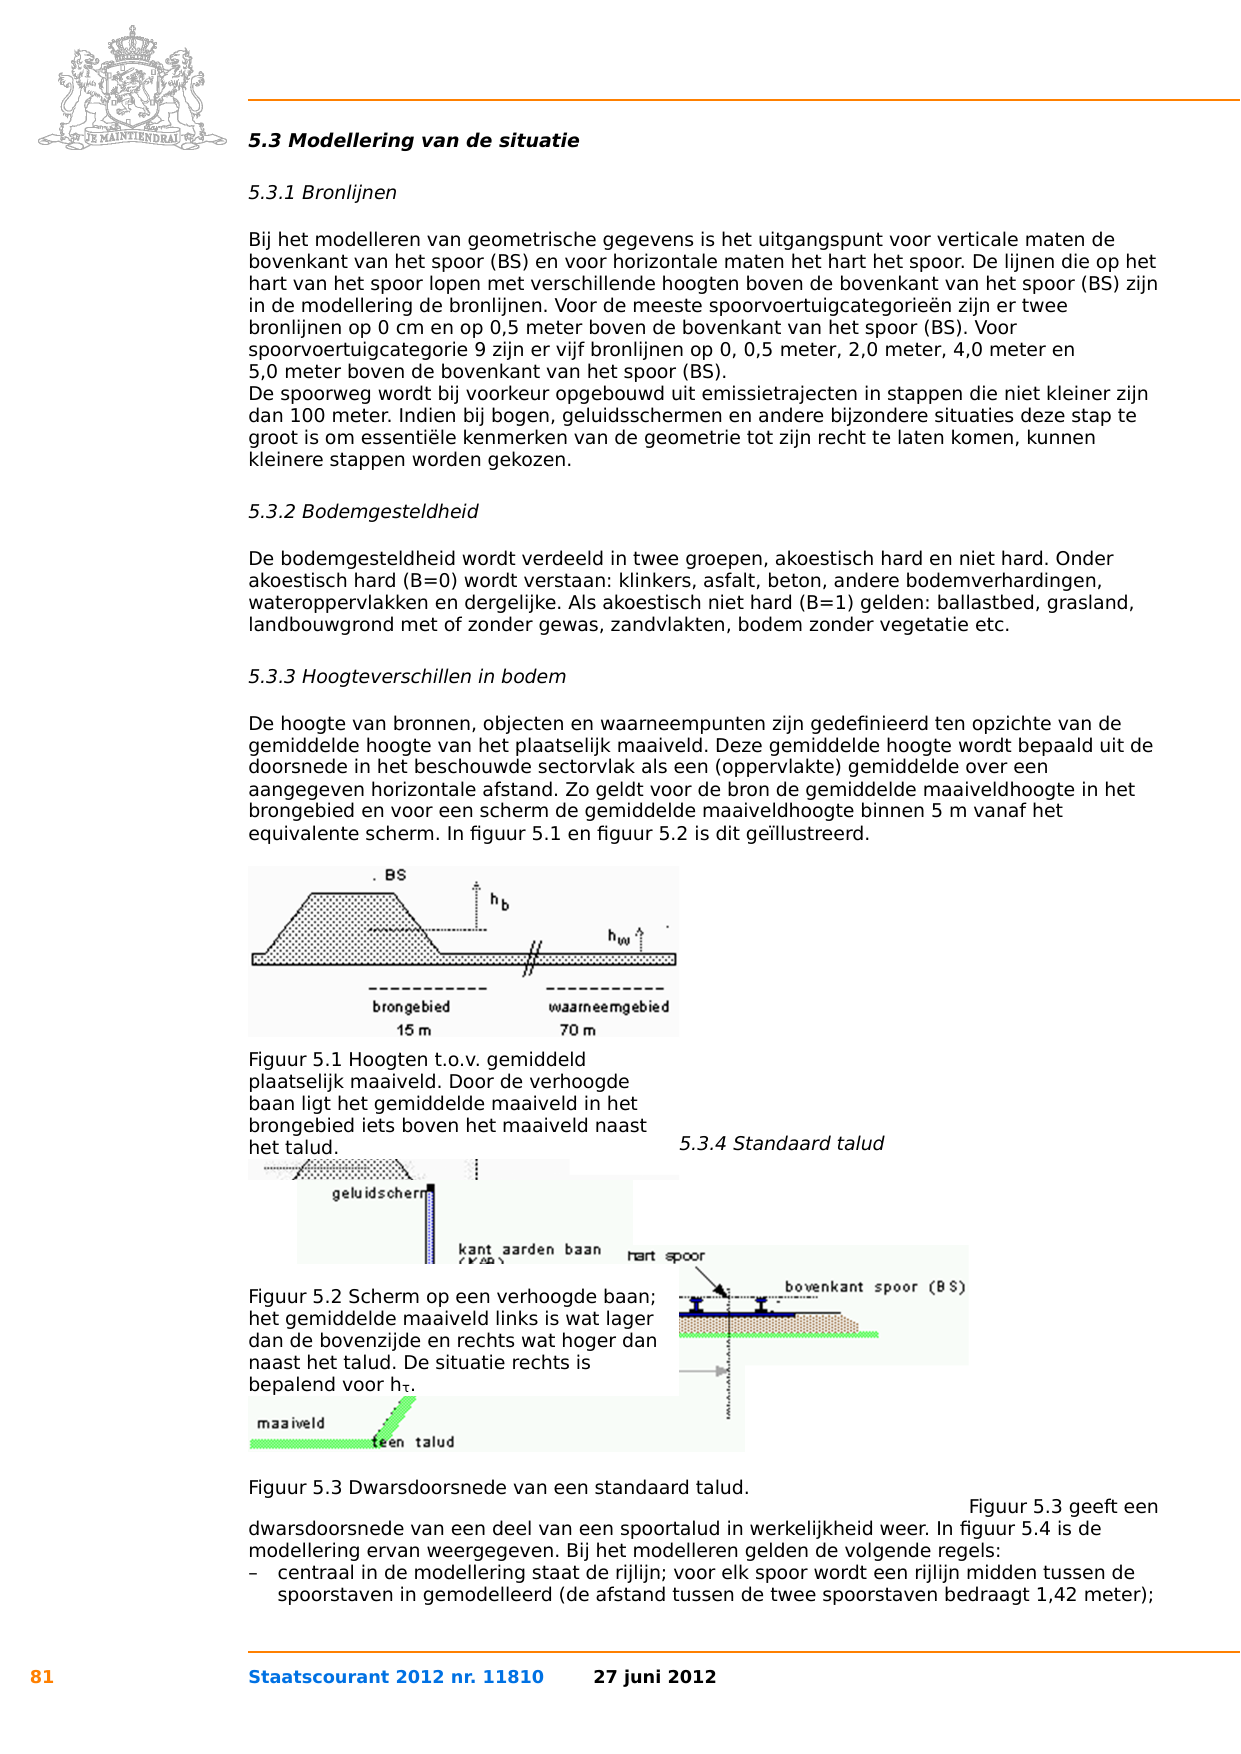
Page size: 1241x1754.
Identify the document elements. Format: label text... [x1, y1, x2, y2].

subtitle 5.3.4 Standaard talud [680, 1133, 1163, 1155]
text – centraal in de modellering staat de rijlijn; voor elk spoor wordt een rijlijn midden tussen de spoorstaven in gemodelleerd (de afstand tussen de twee spoorstaven bedraagt 1,42 meter); [248, 1562, 1163, 1606]
picture [248, 866, 680, 1038]
text Figuur 5.2 Scherm op een verhoogde baan; het gemiddelde maaiveld links is wat lager dan de bovenzijde en rechts wat hoger dan naast het talud. De situatie rechts is bepalend voor hτ. [248, 1286, 679, 1396]
text Bij het modelleren van geometrische gegevens is het uitgangspunt voor verticale maten de bovenkant van het spoor (BS) en voor horizontale maten het hart het spoor. De lijnen die op het hart van het spoor lopen met verschillende hoogten boven de bovenkant van het spoor (BS) zijn in de modellering de bronlijnen. Voor de meeste spoorvoertuigcategorieën zijn er twee bronlijnen op 0 cm en op 0,5 meter boven de bovenkant van het spoor (BS). Voor spoorvoertuigcategorie 9 zijn er vijf bronlijnen op 0, 0,5 meter, 2,0 meter, 4,0 meter en 5,0 meter boven de bovenkant van het spoor (BS). [248, 229, 1163, 383]
text Figuur 5.3 Dwarsdoorsnede van een standaard talud. [248, 1477, 968, 1499]
text De spoorweg wordt bij voorkeur opgebouwd uit emissietrajecten in stappen die niet kleiner zijn dan 100 meter. Indien bij bogen, geluidsschermen en andere bijzondere situaties deze stap te groot is om essentiële kenmerken van de geometrie tot zijn recht te laten komen, kunnen kleinere stappen worden gekozen. [248, 383, 1163, 471]
text De bodemgesteldheid wordt verdeeld in twee groepen, akoestisch hard en niet hard. Onder akoestisch hard (B=0) wordt verstaan: klinkers, asfalt, beton, andere bodemverhardingen, wateroppervlakken en dergelijke. Als akoestisch niet hard (B=1) gelden: ballastbed, grasland, landbouwgrond met of zonder gewas, zandvlakten, bodem zonder vegetatie etc. [248, 548, 1163, 636]
subtitle 5.3 Modellering van de situatie [248, 130, 1163, 152]
text De hoogte van bronnen, objecten en waarneempunten zijn gedefinieerd ten opzichte van de gemiddelde hoogte van het plaatselijk maaiveld. Deze gemiddelde hoogte wordt bepaald uit de doorsnede in het beschouwde sectorvlak als een (oppervlakte) gemiddelde over een aangegeven horizontale afstand. Zo geldt voor de bron de gemiddelde maaiveldhoogte in het brongebied en voor een scherm de gemiddelde maaiveldhoogte binnen 5 m vanaf het equivalente scherm. In figuur 5.1 en figuur 5.2 is dit geïllustreerd. [248, 712, 1163, 844]
subtitle 5.3.1 Bronlijnen [248, 182, 1163, 204]
text Figuur 5.1 Hoogten t.o.v. gemiddeld plaatselijk maaiveld. Door de verhoogde baan ligt het gemiddelde maaiveld in het brongebied iets boven het maaiveld naast het talud. [248, 1049, 679, 1159]
picture [248, 1081, 969, 1452]
text Figuur 5.3 geeft een dwarsdoorsnede van een deel van een spoortalud in werkelijkheid weer. In figuur 5.4 is de modellering ervan weergegeven. Bij het modelleren gelden de volgende regels: [248, 1496, 1163, 1562]
subtitle 5.3.2 Bodemgesteldheid [248, 501, 1163, 523]
picture [38, 25, 227, 150]
subtitle 5.3.3 Hoogteverschillen in bodem [248, 666, 1163, 687]
